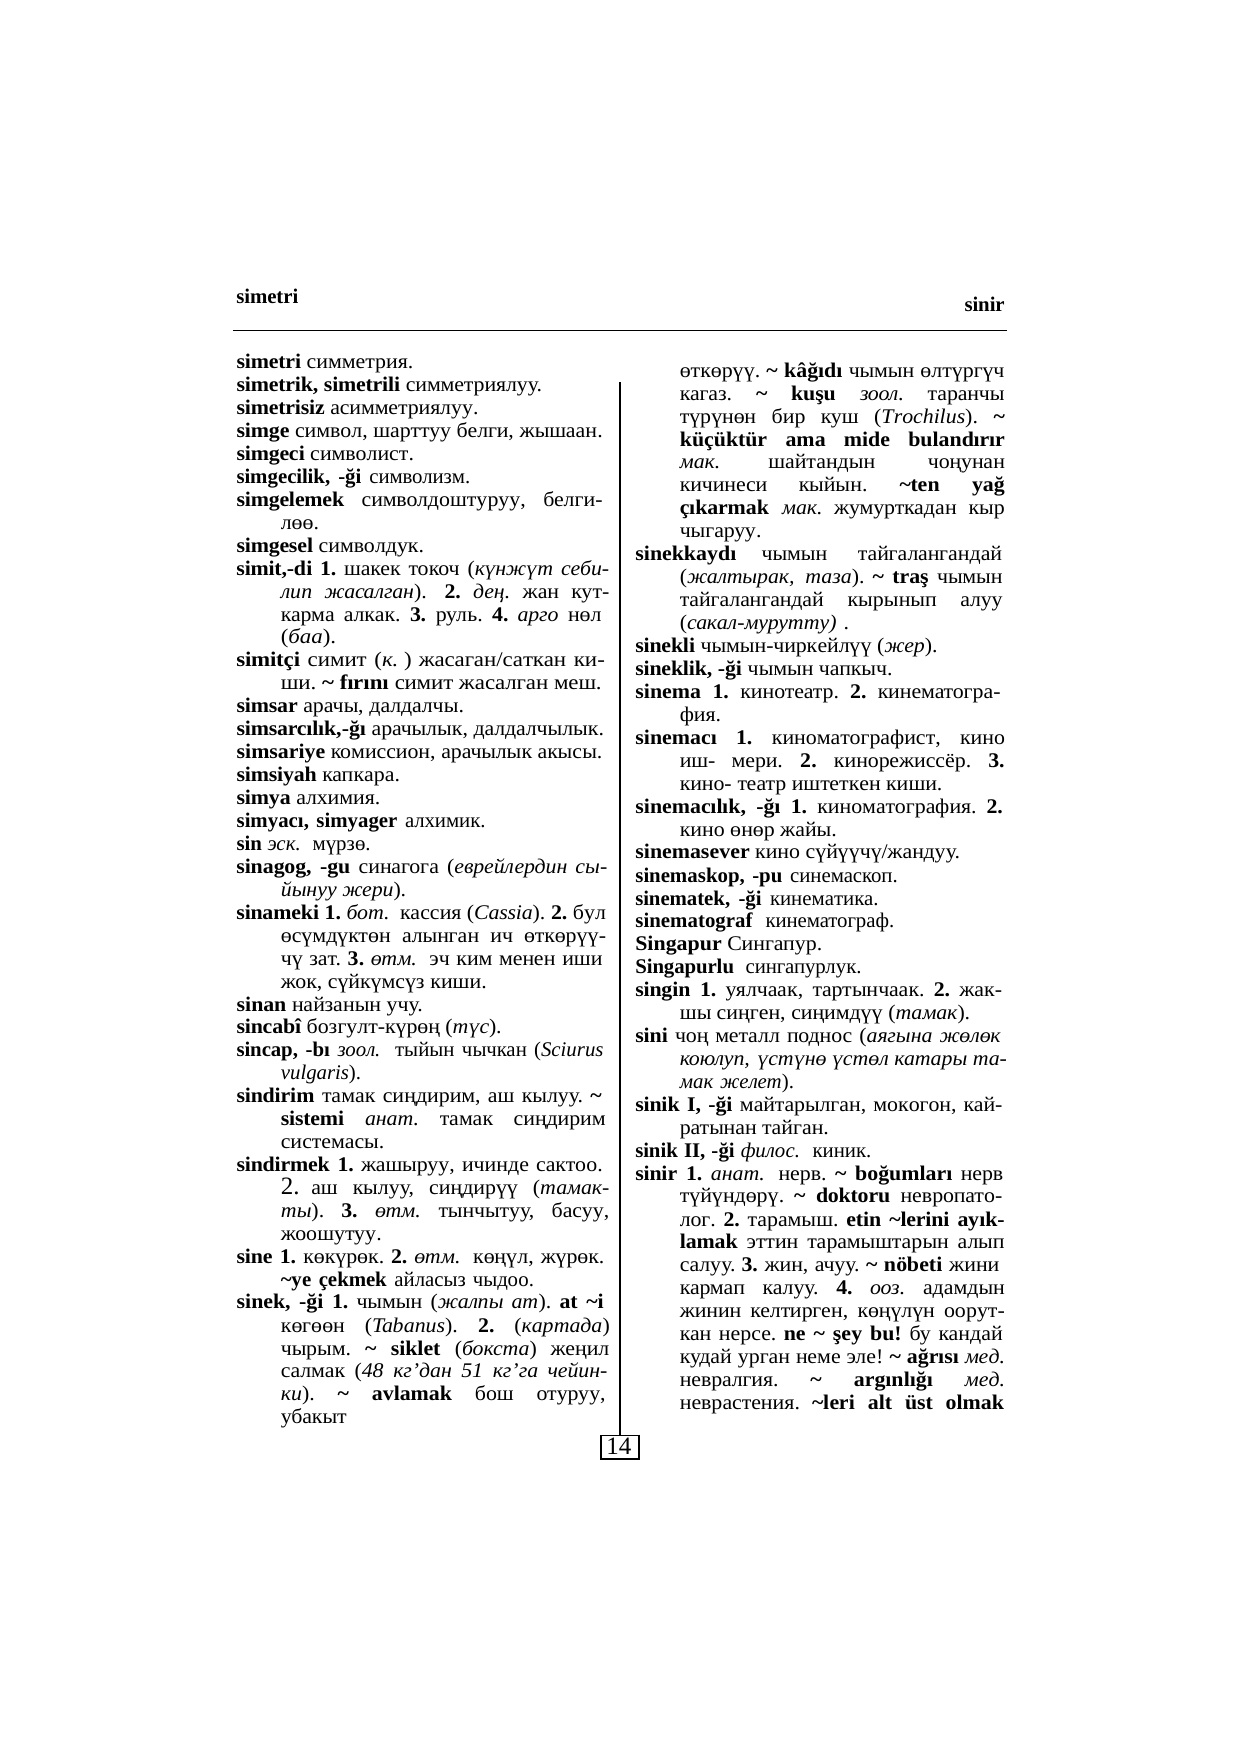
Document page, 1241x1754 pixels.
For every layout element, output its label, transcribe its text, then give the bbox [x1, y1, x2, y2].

text sincap, -bı зоол. тыйын чычкан (Sciurus vulgaris). [236, 1038, 609, 1084]
text мак желет). [679, 1070, 795, 1093]
text sinan найзанын учу. [236, 993, 609, 1016]
text sinekkaydı чымын тайгалангандай [635, 542, 1065, 565]
text sindirmek 1. жашыруу, ичинде сактоо. [236, 1153, 609, 1176]
text sinik I, -ği майтарылган, мокогон, кай- ратынан тайган. [635, 1093, 1038, 1139]
text sinemaskop, -pu синемаскоп. sinematek, -ği кинематика. sinematograf кинематограф. [635, 864, 991, 932]
text sinema 1. кинотеатр. 2. кинематогра- фия. [635, 680, 1035, 726]
text sine 1. көкүрөк. 2. өтм. көңүл, жүрөк. [236, 1245, 609, 1268]
text simsiyah капкара. [236, 763, 609, 786]
text кармап калуу. 4. ооз. адамдын жинин келтирген, көңүлүн оорут- кан нерсе. ne ~ şey bu! бу кандай [679, 1276, 1005, 1345]
text sineklik, -ği чымын чапкыч. [635, 657, 1034, 680]
text simsar арачы, далдалчы. [236, 694, 609, 717]
text simyaсı, simyager алхимик. [236, 809, 609, 832]
text sinemacılık, -ğı 1. киноматография. 2. [635, 795, 1065, 818]
text (жалтырак, таза). ~ traş чымын [679, 565, 1004, 588]
text simgelemek символдоштуруу, белги- лөө. [236, 488, 609, 534]
text кино өнөр жайы. [679, 818, 838, 841]
text өткөрүү. ~ kâğıdı чымын өлтүргүч кагаз. ~ kuşu зоол. таранчы түрүнөн бир куш (Trochilus). ~ küçüktür ama mide bulandırır мак. шайтандын чоңунан кичинеси кыйын. ~ten yağ çıkarmak мак. жумурткадан кыр чыгаруу. [679, 358, 1005, 542]
text тайгалангандай кырынып алуу [679, 588, 1004, 611]
text sindirim тамак сиңдирим, аш кылуу. ~ [236, 1084, 609, 1107]
text simsariye комиссион, арачылык акысы. [236, 740, 609, 763]
text жок, сүйкүмсүз киши. [281, 970, 488, 993]
text simetri [236, 284, 299, 308]
text simitçi симит (к. ) жасаган/саткан ки- ши. ~ fırını симит жасалган меш. [236, 648, 609, 694]
text sinekli чымын-чиркейлүү (жер). [635, 634, 1034, 657]
text sini чоң металл поднос (аягына жөлөк коюлуп, үстүнө үстөл катары та- [635, 1024, 1065, 1070]
text көгөөн (Tabanus). 2. (картада) чырым. ~ siklet (бокста) жеңил салмак (48 кг’дан 51 кг’га чейин- [281, 1314, 609, 1382]
text sin эск. мүрзө. [236, 832, 609, 855]
text шы сиңген, сиңимдүү (тамак). [679, 1001, 972, 1024]
text simetrik, simetrili симметриялуу. [236, 373, 609, 396]
text simgeci символист. [236, 442, 609, 465]
text ~ye çekmek айласыз чыдоо. [281, 1268, 535, 1291]
text sinik II, -ği филос. киник. [635, 1139, 1065, 1162]
text sinek, -ği 1. чымын (жалпы ат). at ~i [236, 1291, 609, 1313]
text simit,-di 1. шакек токоч (күнжүт себи- лип жасалган). 2. дең. жан кут- карма алкак. 3. руль. 4. арго нөл [236, 557, 609, 626]
text simgecilik, -ği символизм. [236, 465, 609, 488]
text singin 1. уялчаак, тартынчаак. 2. жак- [635, 978, 1065, 1001]
text sinir 1. анат. нерв. ~ boğumları нерв түйүндөрү. ~ doktoru невропато- [635, 1162, 1005, 1207]
text (сакал-мурутту) . [679, 611, 849, 634]
text (баа). [281, 626, 336, 648]
text Singapurlu сингапурлук. [635, 955, 1046, 978]
text sinagog, -gu синагога (еврейлердин сы- йынуу жери). [236, 855, 609, 901]
text simetrisiz асимметриялуу. [236, 396, 609, 419]
text sincabî бозгулт-күрөң (түс). [236, 1016, 609, 1038]
text лог. 2. тарамыш. etin ~lerini ayık- lamak эттин тарамыштарын алып салуу. 3. жин, ачуу. ~ nöbeti жини [679, 1208, 1004, 1276]
text sistemi анат. тамак сиңдирим системасы. [281, 1107, 606, 1153]
text sinir [903, 292, 1065, 316]
text ки). ~ avlamak бош отуруу, убакыт [281, 1382, 606, 1428]
text sinemasever кино сүйүүчү/жандуу. [635, 841, 1065, 863]
text simgesel символдук. [236, 534, 609, 557]
text sinemacı 1. киноматографист, кино иш- мери. 2. кинорежиссёр. 3. кино- театр иштеткен киши. [635, 726, 1005, 795]
text кудай урган неме эле! ~ ağrısı мед. невралгия. ~ argınlığı мед. неврастения. ~leri alt üst olmak [679, 1345, 1005, 1414]
list аш кылуу, сиңдирүү (тамак- ты). 3. өтм. тынчытуу, басуу, жоошутуу. [281, 1176, 609, 1245]
text Singapur Сингапур. [635, 932, 1046, 955]
text simge символ, шарттуу белги, жышаан. [236, 419, 609, 442]
text simya алхимия. [236, 786, 609, 809]
text sinameki 1. бот. кассия (Cassia). 2. бул өсүмдүктөн алынган ич өткөрүү- чү зат. 3. өтм. эч ким менен иши [236, 901, 606, 970]
text simsarcılık,-ğı арачылык, далдалчылык. [236, 717, 609, 740]
text simetri симметрия. [236, 349, 609, 373]
